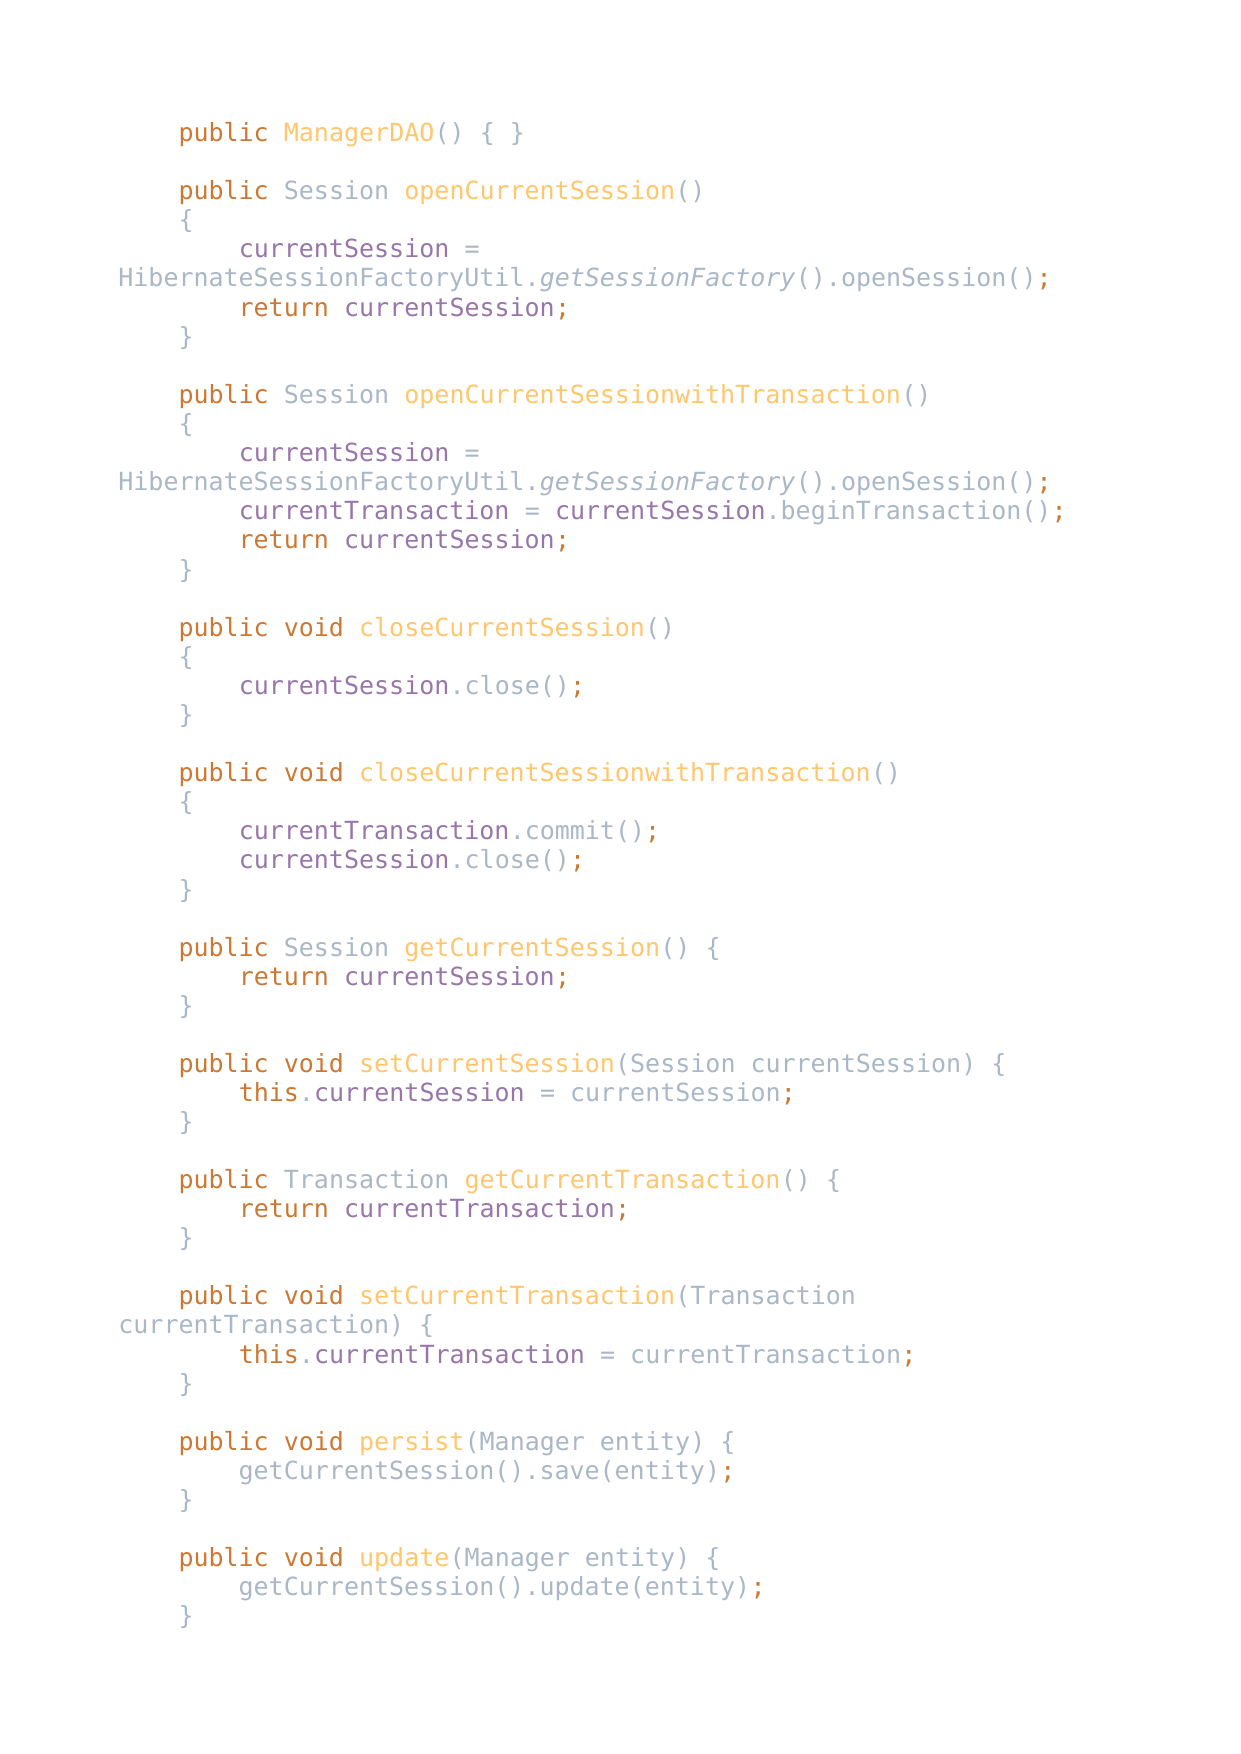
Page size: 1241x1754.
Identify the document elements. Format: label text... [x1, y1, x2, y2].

text public ManagerDAO() { } public Session openCurrentSession() { currentSession = HibernateSessionFactoryUtil.getSessionFactory().openSession(); return currentSession; } public Session openCurrentSessionwithTransaction() { currentSession = HibernateSessionFactoryUtil.getSessionFactory().openSession(); currentTransaction = currentSession.beginTransaction(); return currentSession; } public void closeCurrentSession() { currentSession.close(); } public void closeCurrentSessionwithTransaction() { currentTransaction.commit(); currentSession.close(); } public Session getCurrentSession() { return currentSession; } public void setCurrentSession(Session currentSession) { this.currentSession = currentSession; } public Transaction getCurrentTransaction() { return currentTransaction; } public void setCurrentTransaction(Transaction currentTransaction) { this.currentTransaction = currentTransaction; } public void persist(Manager entity) { getCurrentSession().save(entity); } public void update(Manager entity) { getCurrentSession().update(entity); } [118, 118, 1122, 1631]
